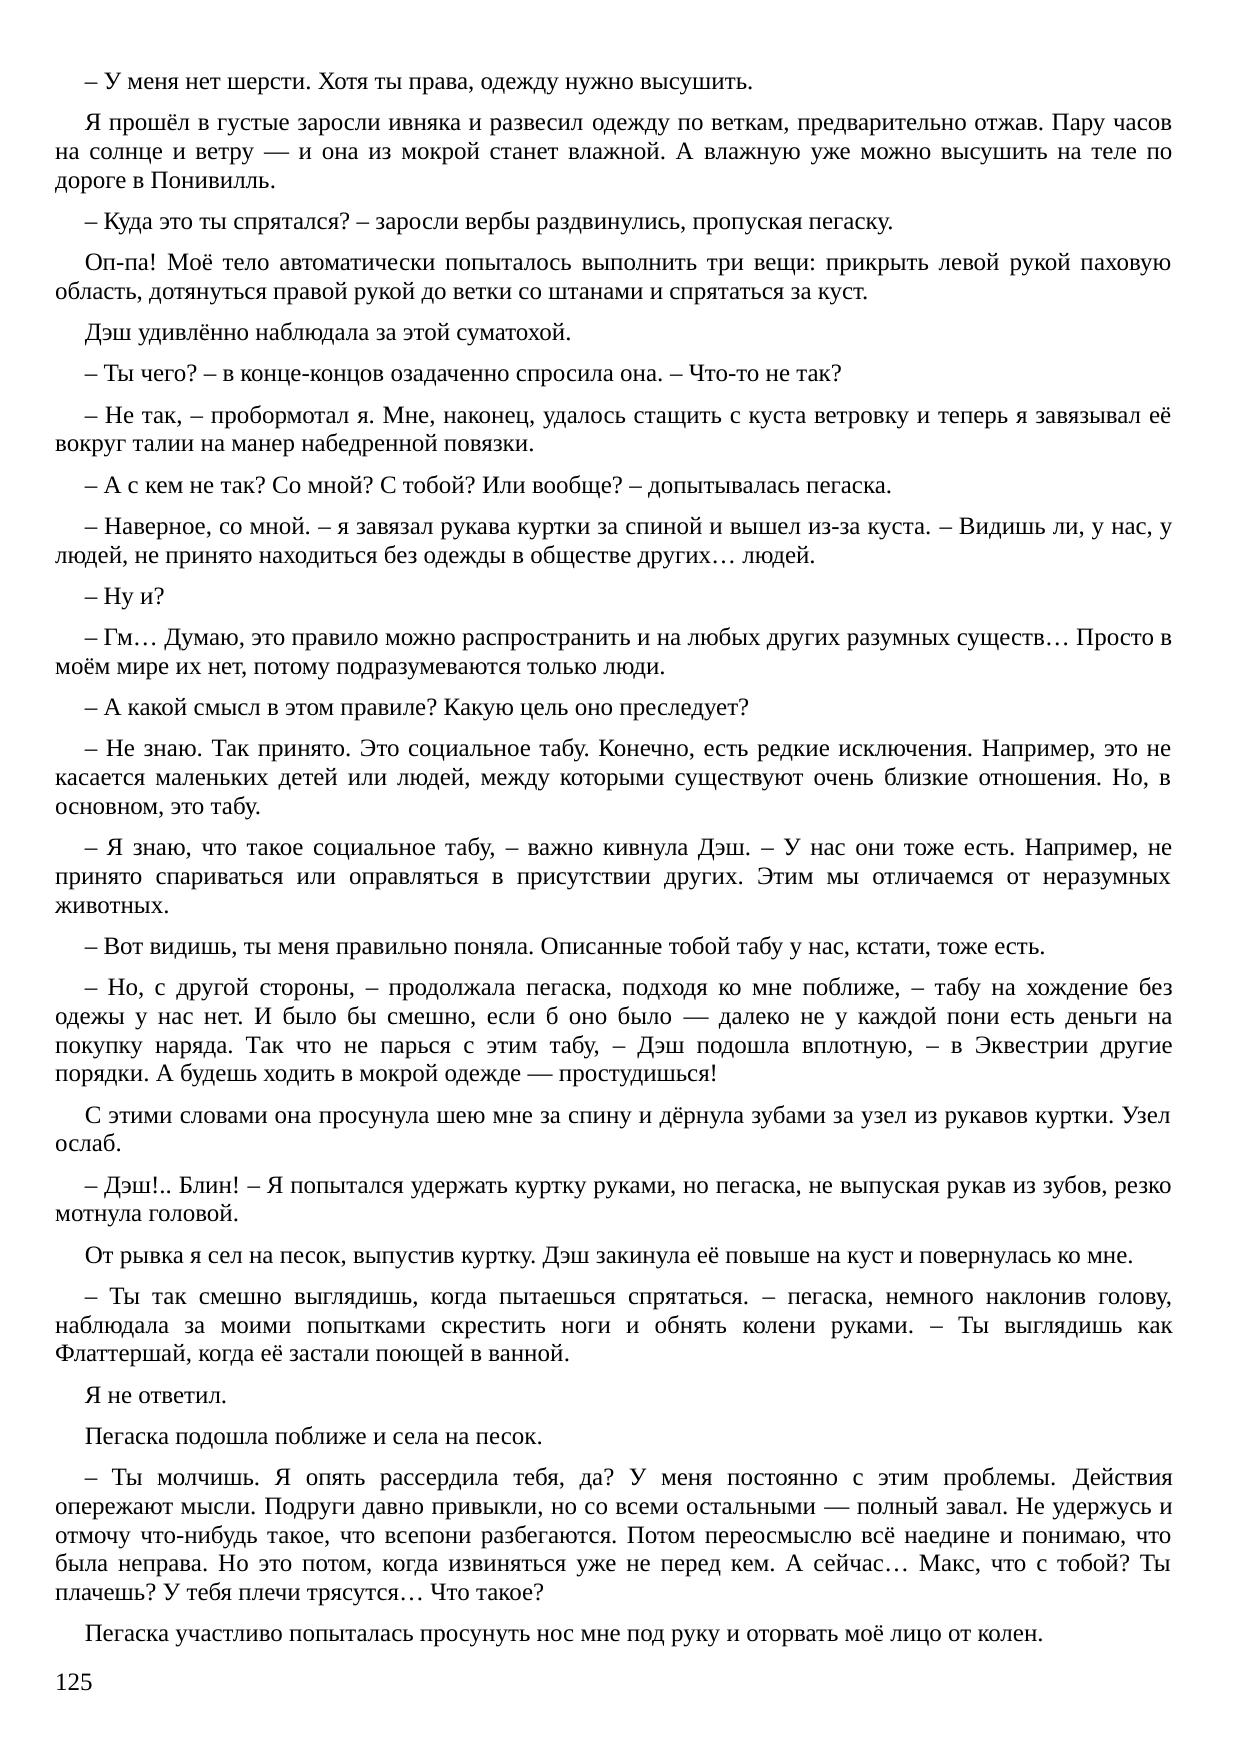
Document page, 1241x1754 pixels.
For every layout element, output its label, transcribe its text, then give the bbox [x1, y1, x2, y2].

text – Дэш!.. Блин! – Я попытался удержать куртку руками, но пегаска, не выпуская рукав из зубов, резко мотнула головой. [55, 1170, 1173, 1227]
text – Ну и? [55, 581, 1173, 610]
text Я не ответил. [55, 1380, 1173, 1408]
text – У меня нет шерсти. Хотя ты права, одежду нужно высушить. [55, 66, 1173, 95]
text – Ты молчишь. Я опять рассердила тебя, да? У меня постоянно с этим проблемы. Действия опережают мысли. Подруги давно привыкли, но со всеми остальными — полный завал. Не удержусь и отмочу что-нибудь такое, что всепони разбегаются. Потом переосмыслю всё наедине и понимаю, что была неправа. Но это потом, когда извиняться уже не перед кем. А сейчас… Макс, что с тобой? Ты плачешь? У тебя плечи трясутся… Что такое? [55, 1462, 1173, 1606]
text Пегаска участливо попыталась просунуть нос мне под руку и оторвать моё лицо от колен. [55, 1618, 1173, 1647]
text – Я знаю, что такое социальное табу, – важно кивнула Дэш. – У нас они тоже есть. Например, не принято спариваться или оправляться в присутствии других. Этим мы отличаемся от неразумных животных. [55, 832, 1173, 918]
text – А с кем не так? Со мной? С тобой? Или вообще? – допытывалась пегаска. [55, 470, 1173, 498]
text Дэш удивлённо наблюдала за этой суматохой. [55, 317, 1173, 346]
text Пегаска подошла поближе и села на песок. [55, 1421, 1173, 1450]
text С этими словами она просунула шею мне за спину и дёрнула зубами за узел из рукавов куртки. Узел ослаб. [55, 1100, 1173, 1157]
text – Гм… Думаю, это правило можно распространить и на любых других разумных существ… Просто в моём мире их нет, потому подразумеваются только люди. [55, 622, 1173, 680]
text – Не так, – пробормотал я. Мне, наконец, удалось стащить с куста ветровку и теперь я завязывал её вокруг талии на манер набедренной повязки. [55, 400, 1173, 457]
text – Куда это ты спрятался? – заросли вербы раздвинулись, пропуская пегаску. [55, 206, 1173, 235]
text Я прошёл в густые заросли ивняка и развесил одежду по веткам, предварительно отжав. Пару часов на солнце и ветру — и она из мокрой станет влажной. А влажную уже можно высушить на теле по дороге в Понивилль. [55, 107, 1173, 193]
text – Наверное, со мной. – я завязал рукава куртки за спиной и вышел из-за куста. – Видишь ли, у нас, у людей, не принято находиться без одежды в обществе других… людей. [55, 511, 1173, 568]
text – Не знаю. Так принято. Это социальное табу. Конечно, есть редкие исключения. Например, это не касается маленьких детей или людей, между которыми существуют очень близкие отношения. Но, в основном, это табу. [55, 733, 1173, 820]
text – Но, с другой стороны, – продолжала пегаска, подходя ко мне поближе, – табу на хождение без одежы у нас нет. И было бы смешно, если б оно было — далеко не у каждой пони есть деньги на покупку наряда. Так что не парься с этим табу, – Дэш подошла вплотную, – в Эквестрии другие порядки. А будешь ходить в мокрой одежде — простудишься! [55, 972, 1173, 1087]
text – Ты чего? – в конце-концов озадаченно спросила она. – Что-то не так? [55, 358, 1173, 387]
text – Вот видишь, ты меня правильно поняла. Описанные тобой табу у нас, кстати, тоже есть. [55, 931, 1173, 960]
text Оп-па! Моё тело автоматически попыталось выполнить три вещи: прикрыть левой рукой паховую область, дотянуться правой рукой до ветки со штанами и спрятаться за куст. [55, 247, 1173, 305]
text От рывка я сел на песок, выпустив куртку. Дэш закинула её повыше на куст и повернулась ко мне. [55, 1240, 1173, 1268]
text – А какой смысл в этом правиле? Какую цель оно преследует? [55, 692, 1173, 721]
text – Ты так смешно выглядишь, когда пытаешься спрятаться. – пегаска, немного наклонив голову, наблюдала за моими попытками скрестить ноги и обнять колени руками. – Ты выглядишь как Флаттершай, когда её застали поющей в ванной. [55, 1281, 1173, 1367]
